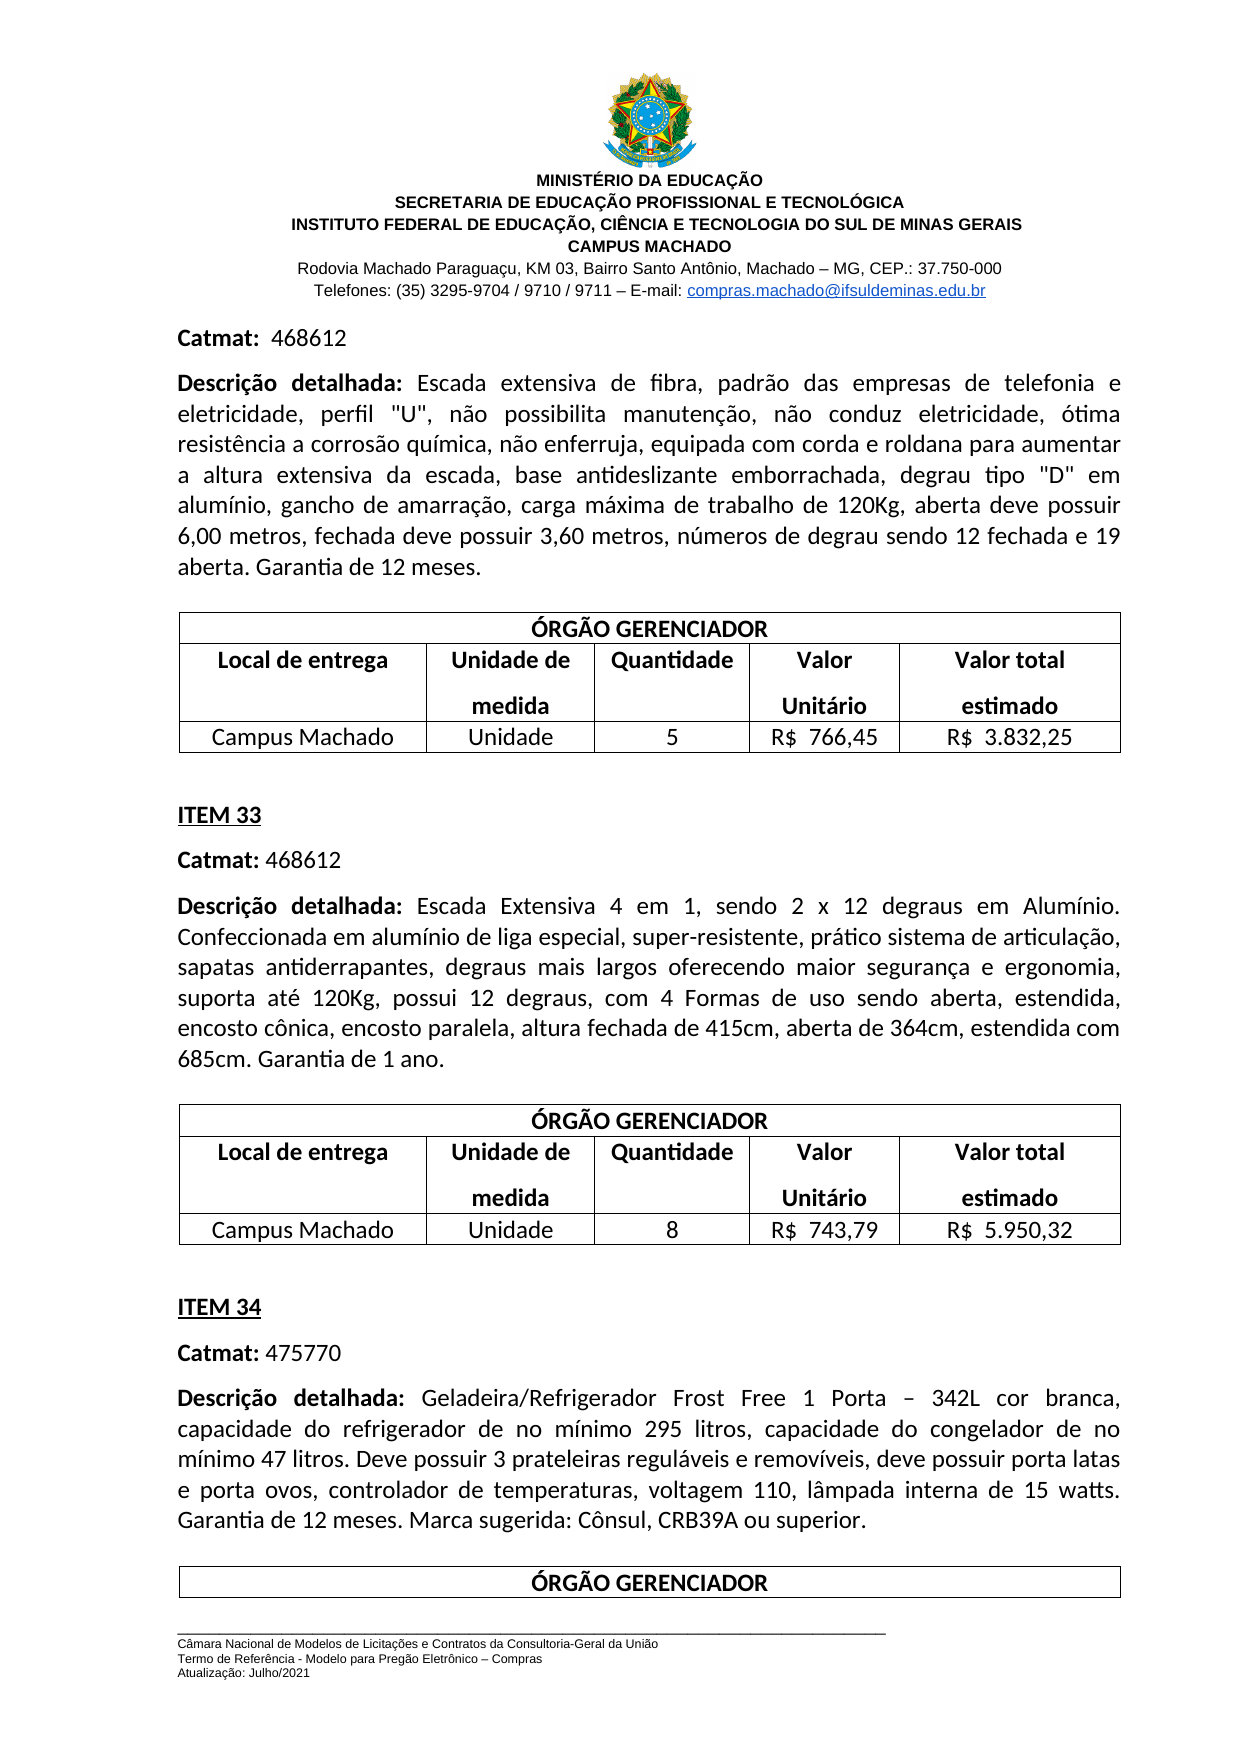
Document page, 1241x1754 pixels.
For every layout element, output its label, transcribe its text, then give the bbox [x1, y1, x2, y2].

table_cell Valor Unitário [750, 1137, 899, 1213]
table_header ÓRGÃO GERENCIADOR [180, 1105, 1120, 1136]
table_cell Unidade de medida [427, 1137, 594, 1213]
table_cell Campus Machado [180, 722, 426, 752]
text Catmat: 468612 [177, 322, 1122, 352]
table_cell Unidade [427, 722, 594, 752]
table_cell Local de entrega [180, 644, 426, 721]
table_cell Valor total estimado [900, 644, 1120, 721]
text ITEM 33 [177, 799, 1108, 829]
picture [669, 149, 680, 155]
text Descrição detalhada: Geladeira/Refrigerador Frost Free 1 Porta – 342L cor branca, capacidade do refrigerador de no mínimo 295 litros, capacidade do congelador de no mínimo 47 litros. Deve possuir 3 prateleiras reguláveis e removíveis, deve possuir porta latas e porta ovos, controlador de temperaturas, voltagem 110, lâmpada interna de 15 watts. Garantia de 12 meses. Marca sugerida: Cônsul, CRB39A ou superior. [177, 1383, 1122, 1535]
table_cell Quantidade [595, 1137, 749, 1213]
table_cell 8 [595, 1214, 749, 1244]
table_cell R$ 3.832,25 [900, 722, 1120, 752]
text ITEM 34 [177, 1291, 1108, 1322]
text Catmat: 475770 [177, 1337, 1122, 1367]
text Descrição detalhada: Escada Extensiva 4 em 1, sendo 2 x 12 degraus em Alumínio. Confeccionada em alumínio de liga especial, super-resistente, prático sistema de articulação, sapatas antiderrapantes, degraus mais largos oferecendo maior segurança e ergonomia, suporta até 120Kg, possui 12 degraus, com 4 Formas de uso sendo aberta, estendida, encosto cônica, encosto paralela, altura fechada de 415cm, aberta de 364cm, estendida com 685cm. Garantia de 1 ano. [177, 890, 1122, 1073]
table_cell Unidade [427, 1214, 594, 1244]
table_cell Quantidade [595, 644, 749, 721]
picture [643, 163, 658, 168]
table_cell Valor Unitário [750, 644, 899, 721]
table_cell R$ 743,79 [750, 1214, 899, 1244]
table_cell 5 [595, 722, 749, 752]
table_cell Campus Machado [180, 1214, 426, 1244]
text Catmat: 468612 [177, 844, 1122, 875]
table_cell Local de entrega [180, 1137, 426, 1213]
picture [603, 73, 697, 168]
text Descrição detalhada: Escada extensiva de fibra, padrão das empresas de telefonia e eletricidade, perfil "U", não possibilita manutenção, não conduz eletricidade, ótima resistência a corrosão química, não enferruja, equipada com corda e roldana para aumentar a altura extensiva da escada, base antideslizante emborrachada, degrau tipo "D" em alumínio, gancho de amarração, carga máxima de trabalho de 120Kg, aberta deve possuir 6,00 metros, fechada deve possuir 3,60 metros, números de degrau sendo 12 fechada e 19 aberta. Garantia de 12 meses. [177, 367, 1122, 581]
table_cell R$ 766,45 [750, 722, 899, 752]
table_header ÓRGÃO GERENCIADOR [180, 1567, 1120, 1597]
table_header ÓRGÃO GERENCIADOR [180, 613, 1120, 643]
table_cell R$ 5.950,32 [900, 1214, 1120, 1244]
table_cell Valor total estimado [900, 1137, 1120, 1213]
table_cell Unidade de medida [427, 644, 594, 721]
